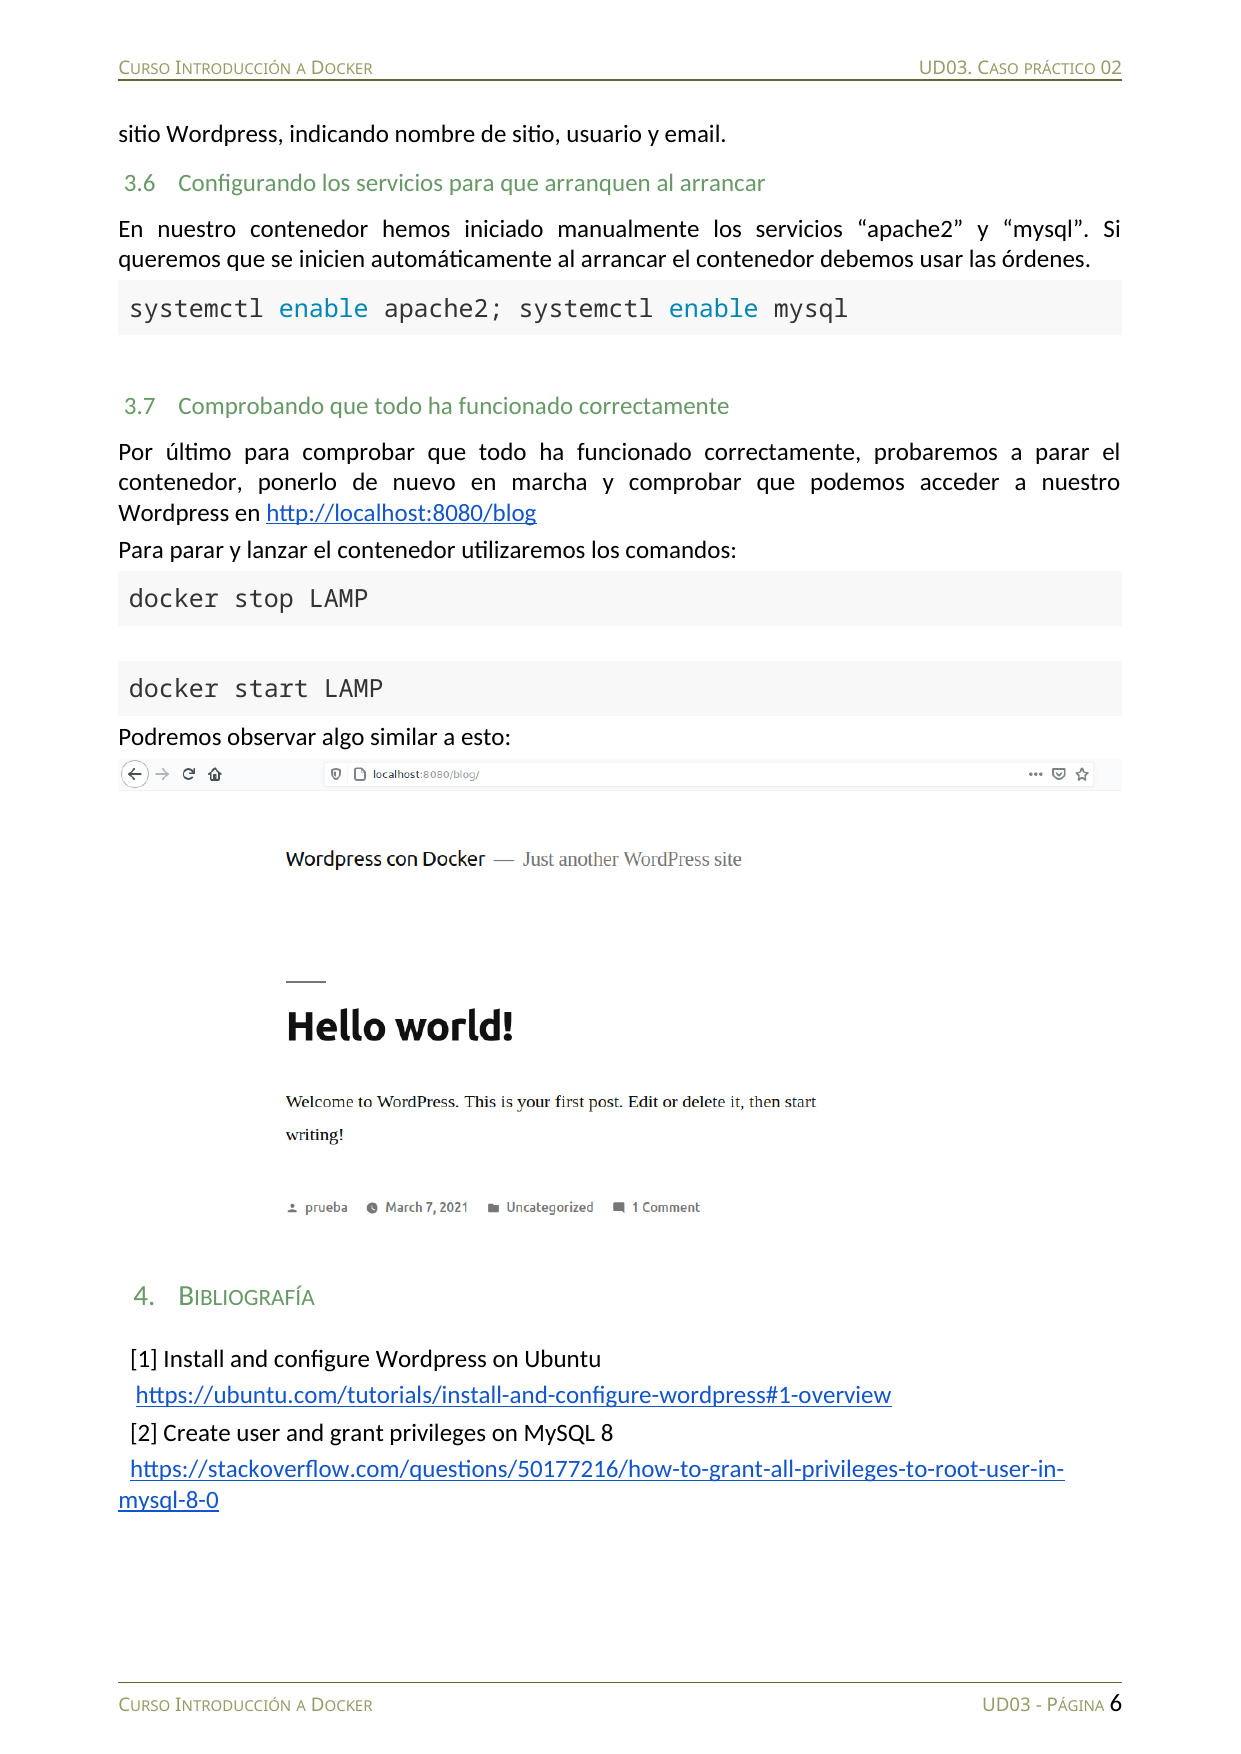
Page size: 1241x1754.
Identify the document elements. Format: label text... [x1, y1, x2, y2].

text [1] Install and configure Wordpress on Ubuntu [118, 1343, 1122, 1373]
picture [118, 758, 1122, 1253]
text https://ubuntu.com/tutorials/install-and-configure-wordpress#1-overview [118, 1380, 1122, 1410]
subtitle Comprobando que todo ha funcionado correctamente [118, 390, 1122, 421]
subtitle Configurando los servicios para que arranquen al arrancar [118, 167, 1122, 198]
text [2] Create user and grant privileges on MySQL 8 [118, 1417, 1122, 1447]
text Para parar y lanzar el contenedor utilizaremos los comandos: [118, 534, 1122, 564]
text Por último para comprobar que todo ha funcionado correctamente, probaremos a parar el contenedor, ponerlo de nuevo en marcha y comprobar que podemos acceder a nuestro Wordpress en http://localhost:8080/blog [118, 436, 1122, 527]
text https://stackoverflow.com/questions/50177216/how-to-grant-all-privileges-to-root-user-in-mysql-8-0 [118, 1454, 1122, 1515]
table_header systemctl enable apache2; systemctl enable mysql [118, 280, 1122, 335]
subtitle Bibliografía [133, 1277, 1122, 1313]
table_header docker start LAMP [118, 661, 1122, 716]
table_header docker stop LAMP [118, 571, 1122, 626]
text Podremos observar algo similar a esto: [118, 721, 1122, 752]
text En nuestro contenedor hemos iniciado manualmente los servicios “apache2” y “mysql”. Si queremos que se inicien automáticamente al arrancar el contenedor debemos usar las órdenes. [118, 213, 1122, 274]
text sitio Wordpress, indicando nombre de sitio, usuario y email. [118, 118, 1122, 148]
